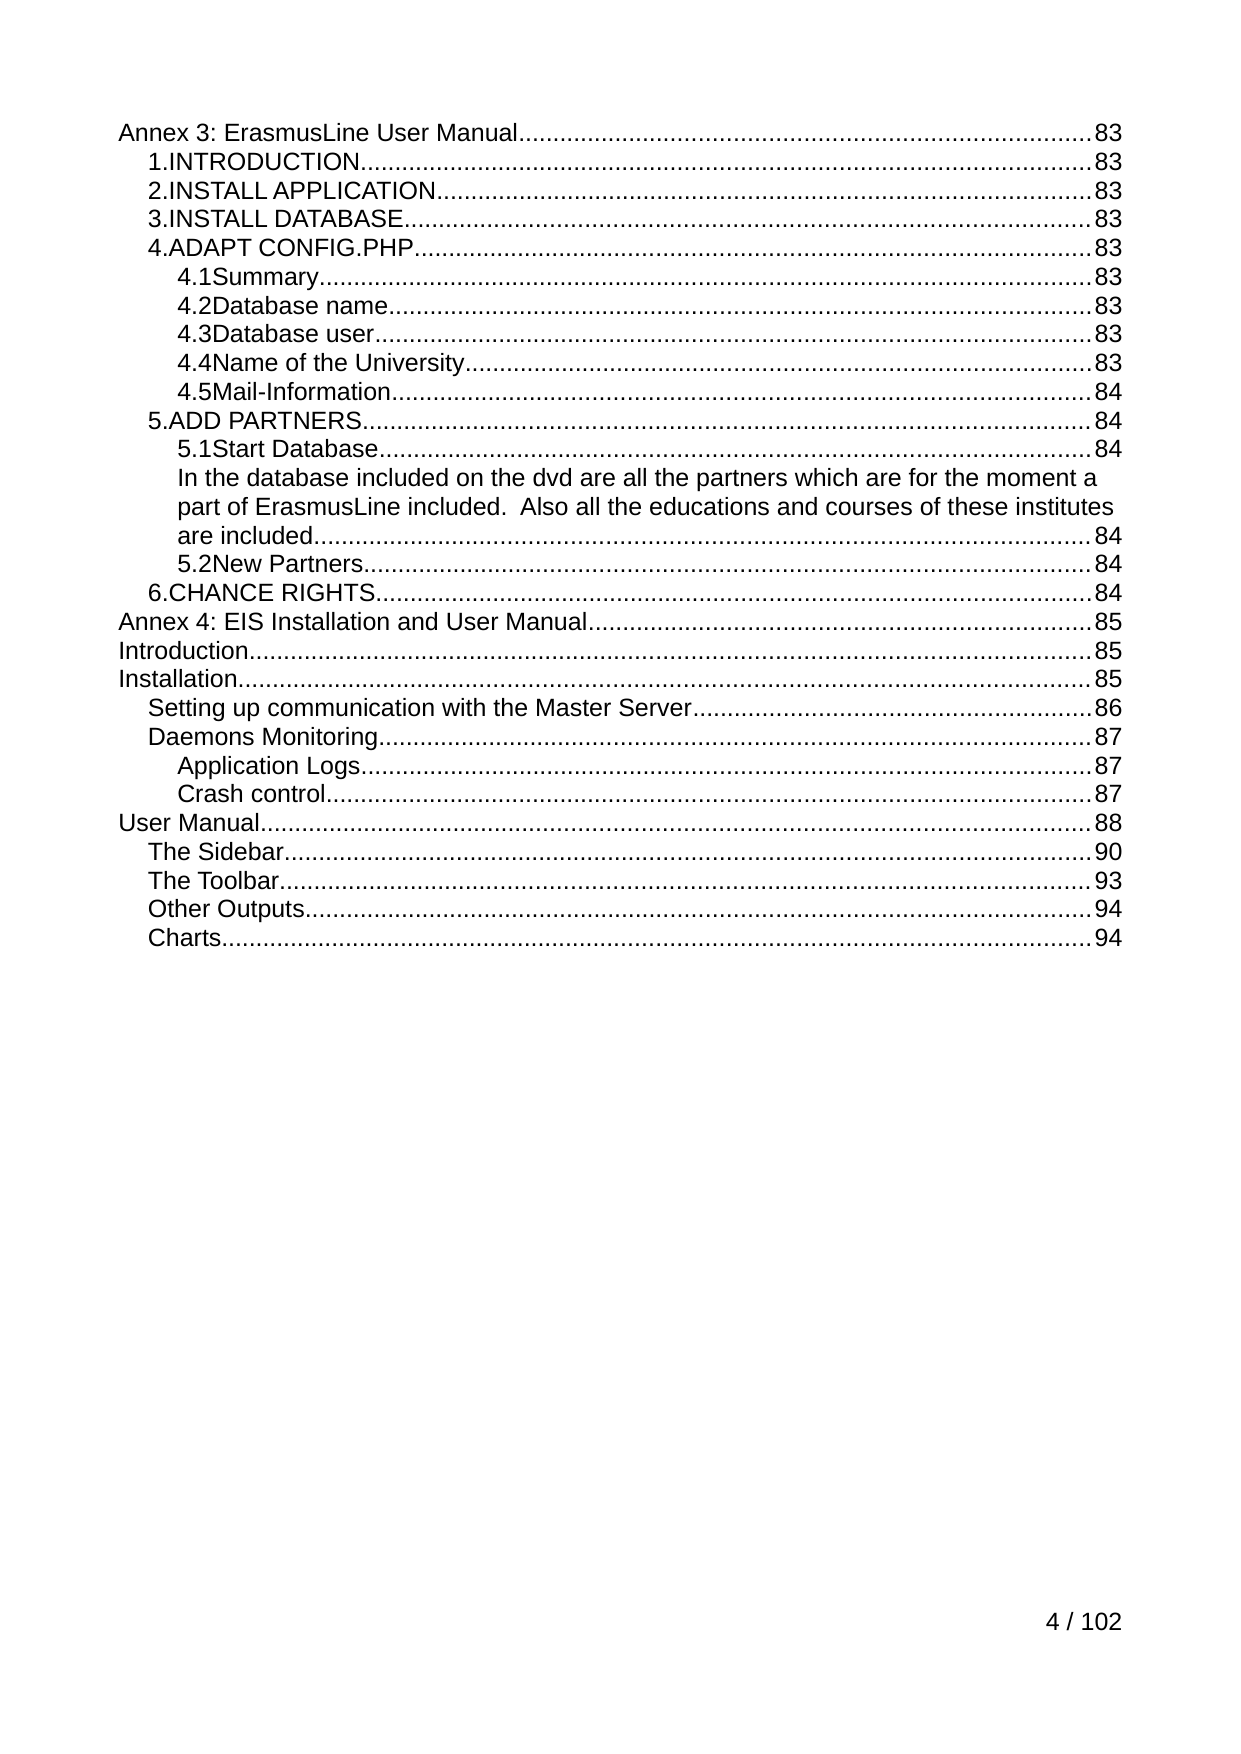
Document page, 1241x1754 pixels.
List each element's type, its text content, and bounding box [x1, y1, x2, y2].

text Charts 94 [148, 923, 1122, 952]
text Introduction 85 [118, 636, 1122, 664]
text Annex 3: ErasmusLine User Manual 83 [118, 118, 1122, 147]
text 4.2Database name 83 [177, 291, 1122, 319]
text Setting up communication with the Master Server 86 [148, 693, 1122, 722]
text Annex 4: EIS Installation and User Manual 85 [118, 607, 1122, 636]
text In the database included on the dvd are all the partners which are for the moment a part of ErasmusLine included. Also all the educations and courses of these institutes are included. 84 [177, 463, 1122, 549]
text 4.4Name of the University 83 [177, 348, 1122, 377]
text 4.5Mail-Information 84 [177, 377, 1122, 406]
text The Sidebar 90 [148, 837, 1122, 866]
text 6.CHANCE RIGHTS 84 [148, 578, 1122, 607]
text Other Outputs 94 [148, 894, 1122, 923]
text 4.3Database user 83 [177, 319, 1122, 348]
text 5.2New Partners 84 [177, 549, 1122, 578]
text 4.1Summary 83 [177, 262, 1122, 291]
text 1.INTRODUCTION 83 [148, 147, 1122, 176]
text 2.INSTALL APPLICATION 83 [148, 176, 1122, 204]
text Application Logs 87 [177, 751, 1122, 779]
text 4.ADAPT CONFIG.PHP 83 [148, 233, 1122, 262]
text 5.ADD PARTNERS 84 [148, 406, 1122, 434]
text 5.1Start Database 84 [177, 434, 1122, 463]
text User Manual 88 [118, 808, 1122, 837]
text 3.INSTALL DATABASE 83 [148, 204, 1122, 233]
text The Toolbar 93 [148, 866, 1122, 894]
text Daemons Monitoring 87 [148, 722, 1122, 751]
text Crash control 87 [177, 779, 1122, 808]
text Installation 85 [118, 664, 1122, 693]
